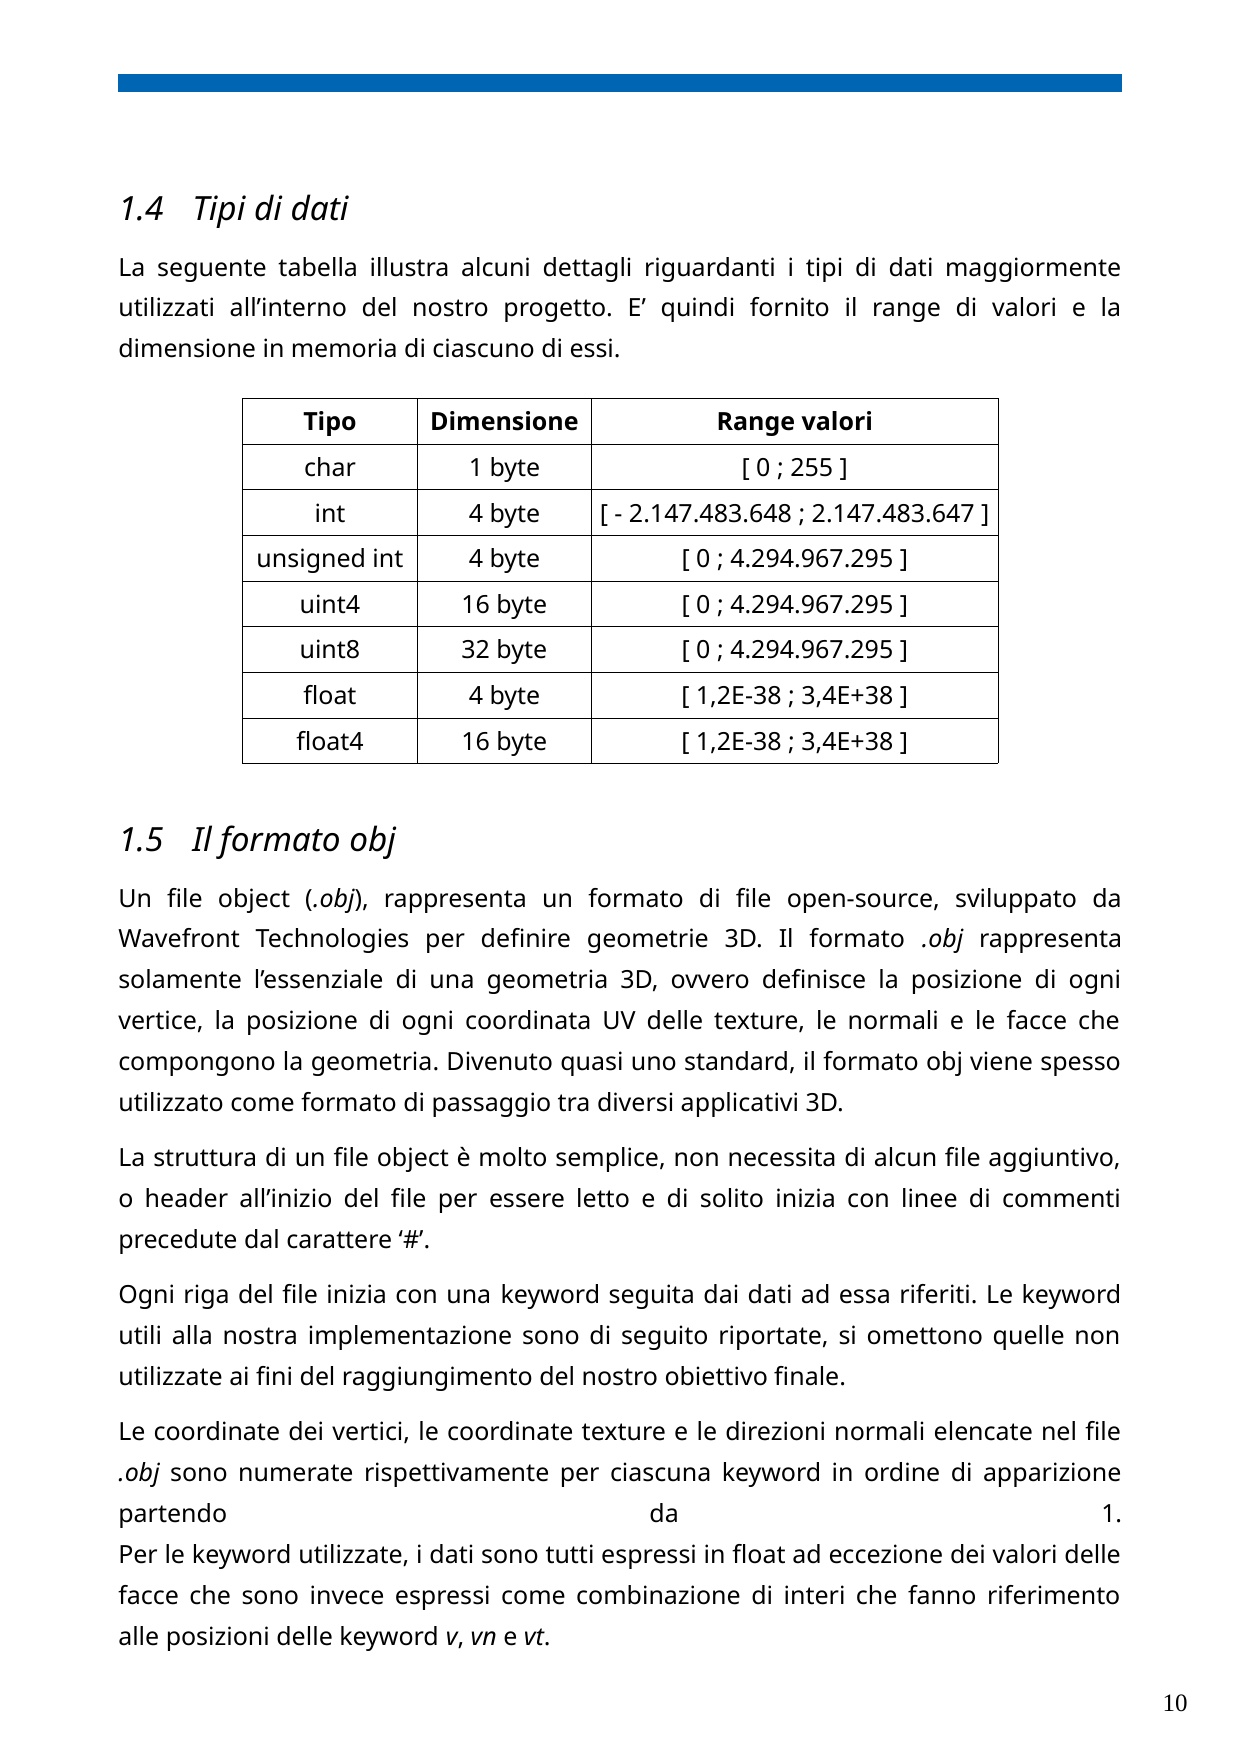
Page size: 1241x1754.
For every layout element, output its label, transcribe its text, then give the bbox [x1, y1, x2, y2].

table_cell uint4 [243, 582, 417, 626]
text Un file object (.obj), rappresenta un formato di file open-source, sviluppato da Wavefront Technologies per definire geometrie 3D. Il formato .obj rappresenta solamente l’essenziale di una geometria 3D, ovvero definisce la posizione di ogni vertice, la posizione di ogni coordinata UV delle texture, le normali e le facce che compongono la geometria. Divenuto quasi uno standard, il formato obj viene spesso utilizzato come formato di passaggio tra diversi applicativi 3D. [118, 880, 1122, 1118]
table_cell int [243, 490, 417, 535]
table_cell 4 byte [418, 673, 591, 717]
table_cell [ 0 ; 255 ] [592, 445, 998, 489]
text Ogni riga del file inizia con una keyword seguita dai dati ad essa riferiti. Le keyword utili alla nostra implementazione sono di seguito riportate, si omettono quelle non utilizzate ai fini del raggiungimento del nostro obiettivo finale. [118, 1277, 1122, 1393]
table_cell [ 0 ; 4.294.967.295 ] [592, 536, 998, 581]
table_cell 16 byte [418, 719, 591, 763]
subtitle Tipi di dati [118, 184, 1122, 230]
table_cell 4 byte [418, 536, 591, 581]
text Le coordinate dei vertici, le coordinate texture e le direzioni normali elencate nel file .obj sono numerate rispettivamente per ciascuna keyword in ordine di apparizione partendo da 1. Per le keyword utilizzate, i dati sono tutti espressi in float ad eccezione dei valori delle facce che sono invece espressi come combinazione di interi che fanno riferimento alle posizioni delle keyword v, vn e vt. [118, 1414, 1122, 1652]
table_header Dimensione [418, 399, 591, 444]
table_cell 1 byte [418, 445, 591, 489]
table_cell [ 1,2E-38 ; 3,4E+38 ] [592, 719, 998, 763]
text La seguente tabella illustra alcuni dettagli riguardanti i tipi di dati maggiormente utilizzati all’interno del nostro progetto. E’ quindi fornito il range di valori e la dimensione in memoria di ciascuno di essi. [118, 249, 1122, 365]
table_header Range valori [592, 399, 998, 444]
subtitle Il formato obj [118, 816, 1122, 861]
table_cell uint8 [243, 627, 417, 672]
text La struttura di un file object è molto semplice, non necessita di alcun file aggiuntivo, o header all’inizio del file per essere letto e di solito inizia con linee di commenti precedute dal carattere ‘#’. [118, 1140, 1122, 1256]
table_header Tipo [243, 399, 417, 444]
table_cell 16 byte [418, 582, 591, 626]
table_cell [ 0 ; 4.294.967.295 ] [592, 582, 998, 626]
table_cell [ 1,2E-38 ; 3,4E+38 ] [592, 673, 998, 717]
table_cell float [243, 673, 417, 717]
table_cell unsigned int [243, 536, 417, 581]
table_cell char [243, 445, 417, 489]
table_cell 4 byte [418, 490, 591, 535]
table_cell 32 byte [418, 627, 591, 672]
table_cell [ 0 ; 4.294.967.295 ] [592, 627, 998, 672]
table_cell [ - 2.147.483.648 ; 2.147.483.647 ] [592, 490, 998, 535]
table_cell float4 [243, 719, 417, 763]
